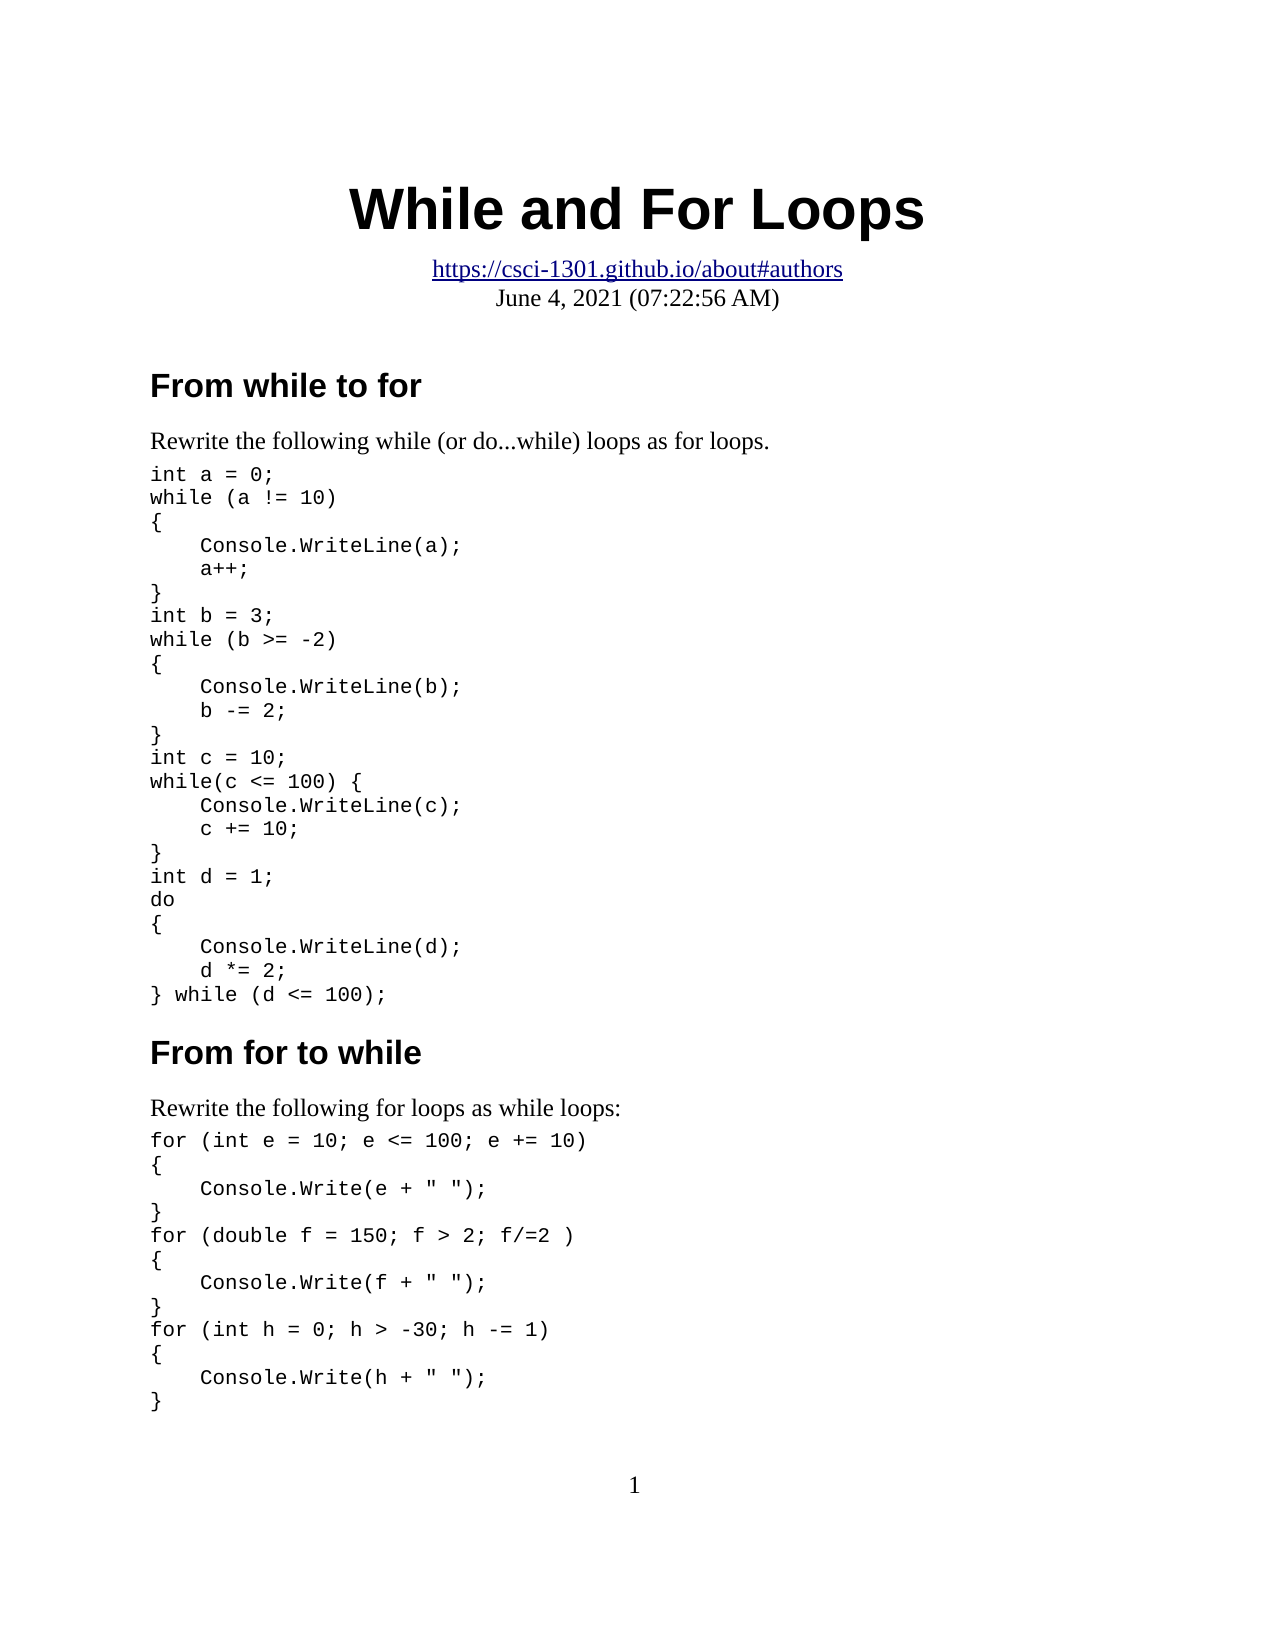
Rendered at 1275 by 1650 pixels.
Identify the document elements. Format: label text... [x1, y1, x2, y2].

text d *= 2; [150, 960, 1125, 984]
text https://csci-1301.github.io/about#authors [150, 254, 1125, 283]
text int d = 1; [150, 866, 1125, 889]
text } [150, 1201, 1125, 1225]
text Console.Write(f + " "); [150, 1272, 1125, 1296]
text Console.Write(h + " "); [150, 1367, 1125, 1390]
text } [150, 582, 1125, 606]
text } [150, 1390, 1125, 1414]
text { [150, 511, 1125, 534]
text Rewrite the following while (or do...while) loops as for loops. [150, 426, 1125, 455]
subtitle From for to while [150, 1032, 1125, 1071]
title While and For Loops [150, 175, 1125, 242]
text { [150, 1154, 1125, 1178]
text while(c <= 100) { [150, 771, 1125, 795]
text } [150, 1296, 1125, 1319]
text while (a != 10) [150, 487, 1125, 511]
text for (int e = 10; e <= 100; e += 10) [150, 1130, 1125, 1154]
subtitle From while to for [150, 366, 1125, 404]
text int c = 10; [150, 747, 1125, 771]
text { [150, 1343, 1125, 1367]
text while (b >= -2) [150, 629, 1125, 653]
text int a = 0; [150, 464, 1125, 487]
text Console.WriteLine(b); [150, 676, 1125, 700]
text Console.Write(e + " "); [150, 1178, 1125, 1201]
text for (int h = 0; h > -30; h -= 1) [150, 1319, 1125, 1343]
text } [150, 724, 1125, 747]
text do [150, 889, 1125, 913]
text June 4, 2021 (07:22:56 AM) [150, 283, 1125, 312]
text Rewrite the following for loops as while loops: [150, 1093, 1125, 1121]
text } [150, 842, 1125, 866]
text b -= 2; [150, 700, 1125, 724]
text { [150, 913, 1125, 937]
text a++; [150, 558, 1125, 582]
text Console.WriteLine(c); [150, 795, 1125, 818]
text { [150, 653, 1125, 676]
text int b = 3; [150, 606, 1125, 629]
text Console.WriteLine(a); [150, 534, 1125, 558]
text } while (d <= 100); [150, 984, 1125, 1007]
text Console.WriteLine(d); [150, 937, 1125, 960]
text c += 10; [150, 818, 1125, 842]
text for (double f = 150; f > 2; f/=2 ) [150, 1225, 1125, 1248]
text { [150, 1248, 1125, 1272]
